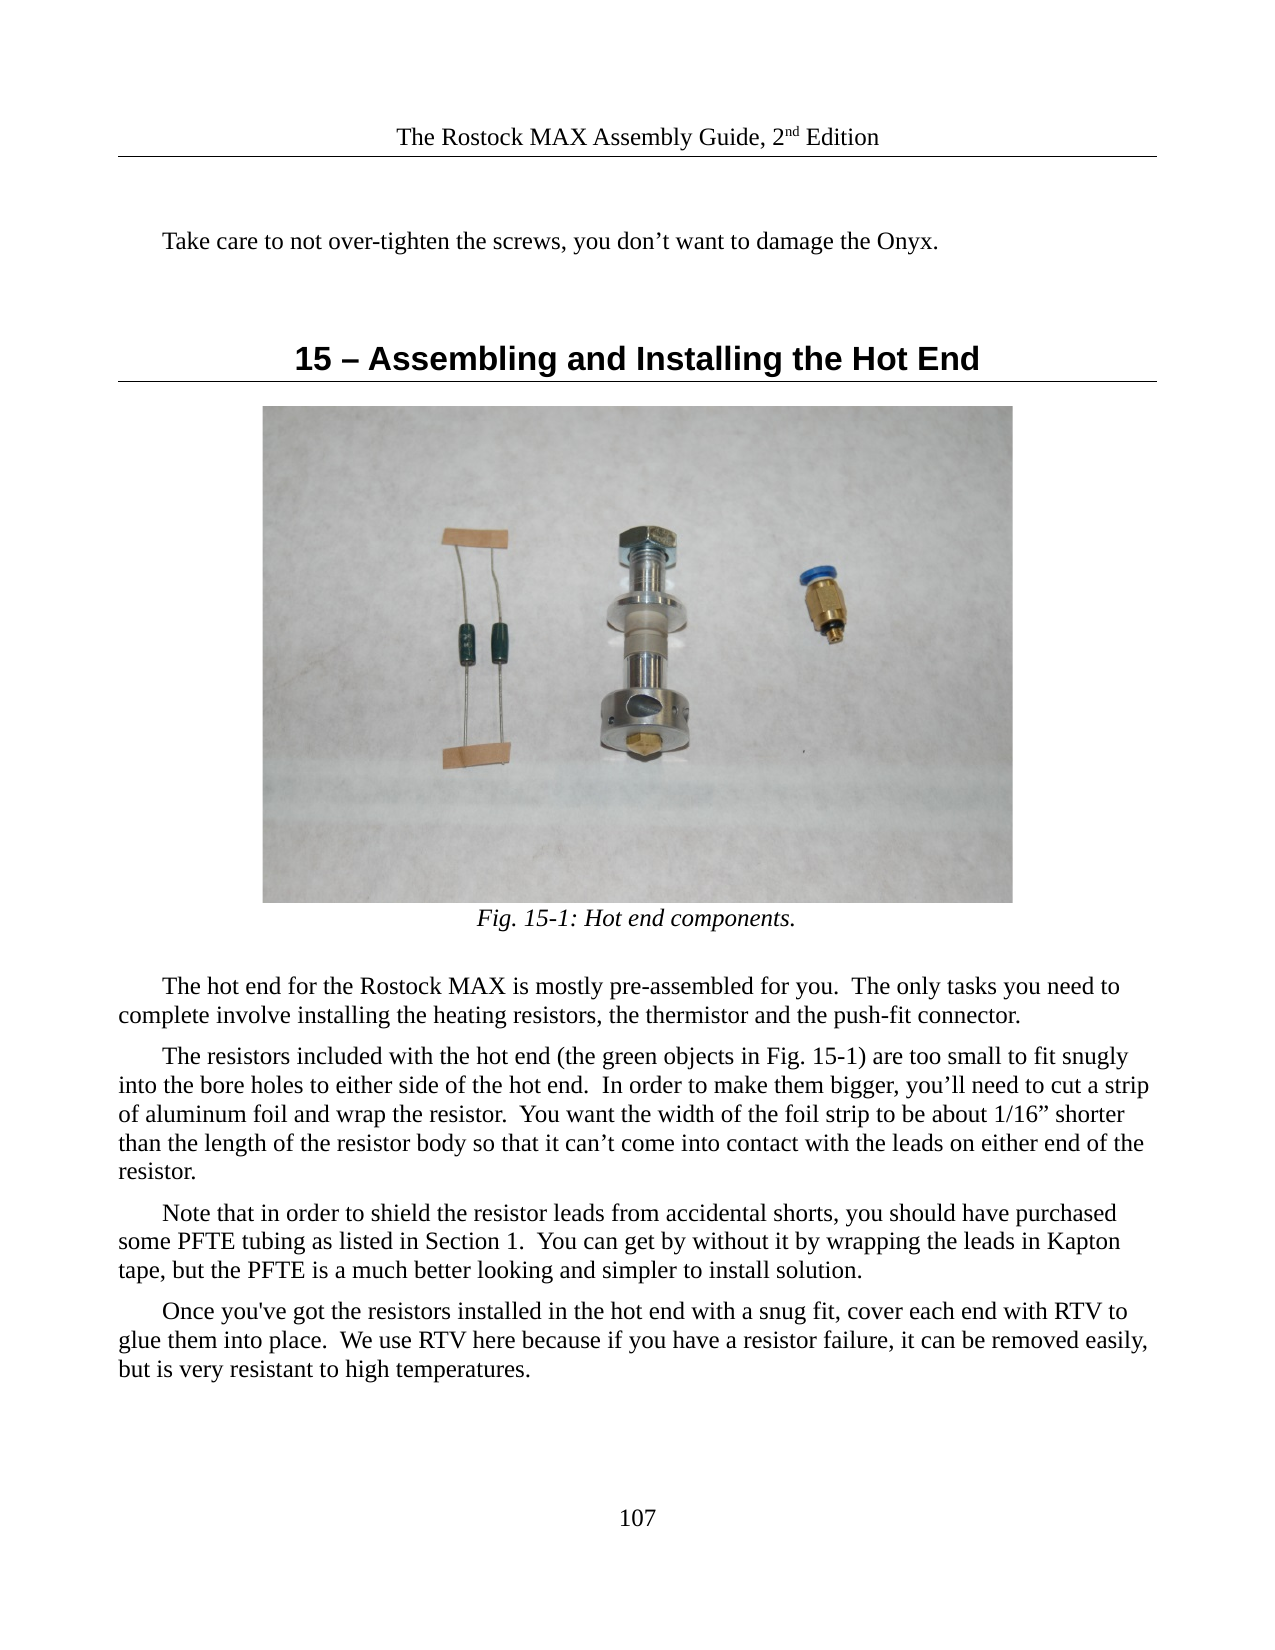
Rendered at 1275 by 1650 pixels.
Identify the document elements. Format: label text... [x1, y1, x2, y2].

text The resistors included with the hot end (the green objects in Fig. 15-1) are too small to fit snugly into the bore holes to either side of the hot end. In order to make them bigger, you’ll need to cut a strip of aluminum foil and wrap the resistor. You want the width of the foil strip to be about 1/16” shorter than the length of the resistor body so that it can’t come into contact with the leads on either end of the resistor. [118, 1041, 1157, 1185]
text Take care to not over-tighten the screws, you don’t want to damage the Onyx. [118, 226, 1157, 255]
subtitle 15 – Assembling and Installing the Hot End [118, 334, 1157, 381]
picture [262, 406, 1013, 903]
text Once you've got the resistors installed in the hot end with a snug fit, cover each end with RTV to glue them into place. We use RTV here because if you have a resistor failure, it can be removed easily, but is very resistant to high temperatures. [118, 1296, 1157, 1383]
text Fig. 15-1: Hot end components. [262, 903, 1012, 932]
text Note that in order to shield the resistor leads from accidental shorts, you should have purchased some PFTE tubing as listed in Section 1. You can get by without it by wrapping the leads in Kapton tape, but the PFTE is a much better looking and simpler to install solution. [118, 1198, 1157, 1284]
text The hot end for the Rostock MAX is mostly pre-assembled for you. The only tasks you need to complete involve installing the heating resistors, the thermistor and the push-fit connector. [118, 971, 1157, 1029]
